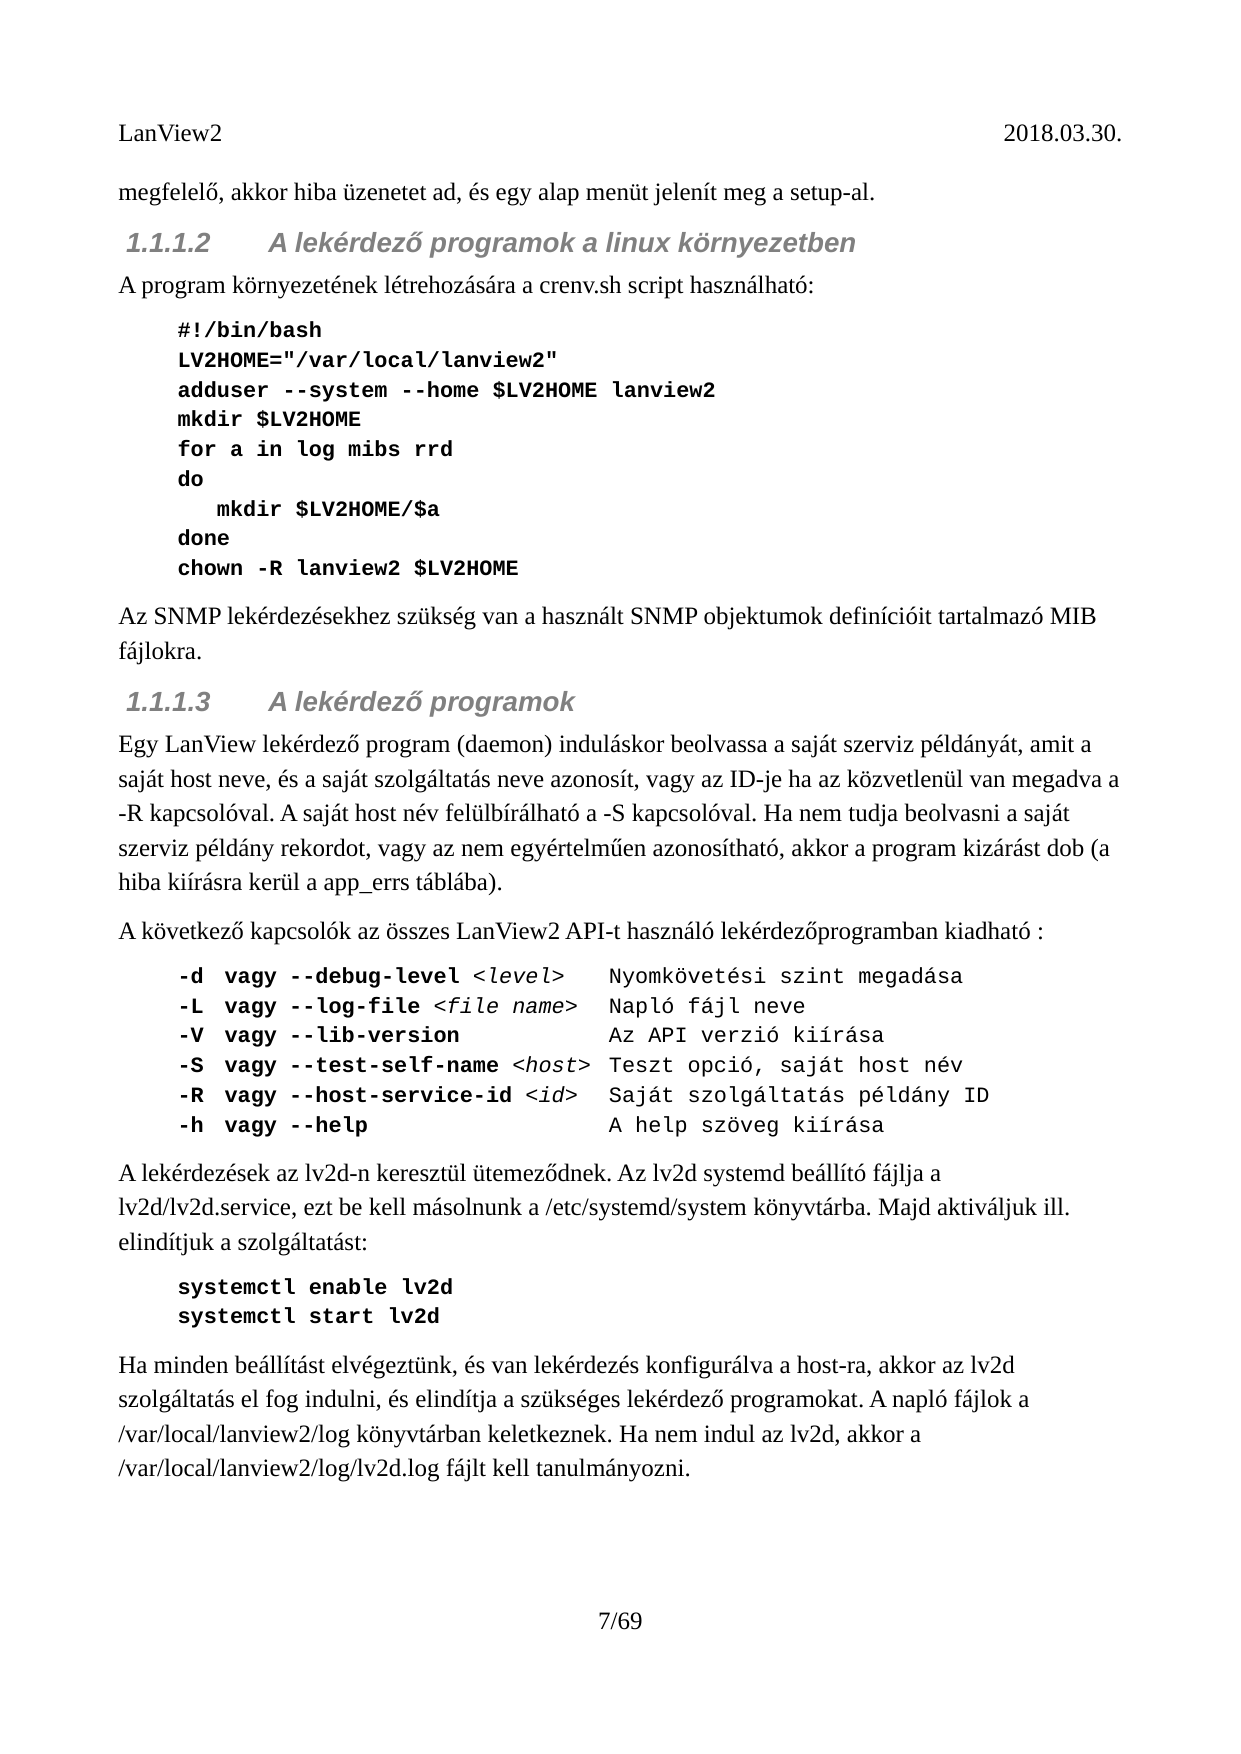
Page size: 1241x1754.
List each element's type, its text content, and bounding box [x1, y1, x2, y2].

text A program környezetének létrehozására a crenv.sh script használható: [118, 271, 1122, 299]
text #!/bin/bash LV2HOME="/var/local/lanview2" adduser --system --home $LV2HOME lanview2 mkdir $LV2HOME for a in log mibs rrd do mkdir $LV2HOME/$a done chown -R lanview2 $LV2HOME [177, 319, 1122, 582]
text -d vagy --debug-level <level> Nyomkövetési szint megadása -L vagy --log-file <file name> Napló fájl neve -V vagy --lib-version Az API verzió kiírása -S vagy --test-self-name <host> Teszt opció, saját host név -R vagy --host-service-id <id> Saját szolgáltatás példány ID -h vagy --help A help szöveg kiírása [177, 965, 1122, 1138]
text Ha minden beállítást elvégeztünk, és van lekérdezés konfigurálva a host-ra, akkor az lv2d szolgáltatás el fog indulni, és elindítja a szükséges lekérdező programokat. A napló fájlok a /var/local/lanview2/log könyvtárban keletkeznek. Ha nem indul az lv2d, akkor a /var/local/lanview2/log/lv2d.log fájlt kell tanulmányozni. [118, 1350, 1122, 1482]
text Egy LanView lekérdező program (daemon) induláskor beolvassa a saját szerviz példányát, amit a saját host neve, és a saját szolgáltatás neve azonosít, vagy az ID-je ha az közvetlenül van megadva a -R kapcsolóval. A saját host név felülbírálható a -S kapcsolóval. Ha nem tudja beolvasni a saját szerviz példány rekordot, vagy az nem egyértelműen azonosítható, akkor a program kizárást dob (a hiba kiírásra kerül a app_errs táblába). [118, 729, 1122, 896]
subtitle A lekérdező programok [118, 685, 1122, 717]
subtitle A lekérdező programok a linux környezetben [118, 226, 1122, 258]
text systemctl enable lv2d systemctl start lv2d [177, 1276, 1122, 1331]
text A következő kapcsolók az összes LanView2 API-t használó lekérdezőprogramban kiadható : [118, 916, 1122, 945]
text A lekérdezések az lv2d-n keresztül ütemeződnek. Az lv2d systemd beállító fájlja a lv2d/lv2d.service, ezt be kell másolnunk a /etc/systemd/system könyvtárba. Majd aktiváljuk ill. elindítjuk a szolgáltatást: [118, 1158, 1122, 1256]
text Az SNMP lekérdezésekhez szükség van a használt SNMP objektumok definícióit tartalmazó MIB fájlokra. [118, 601, 1122, 664]
text megfelelő, akkor hiba üzenetet ad, és egy alap menüt jelenít meg a setup-al. [118, 177, 1122, 206]
